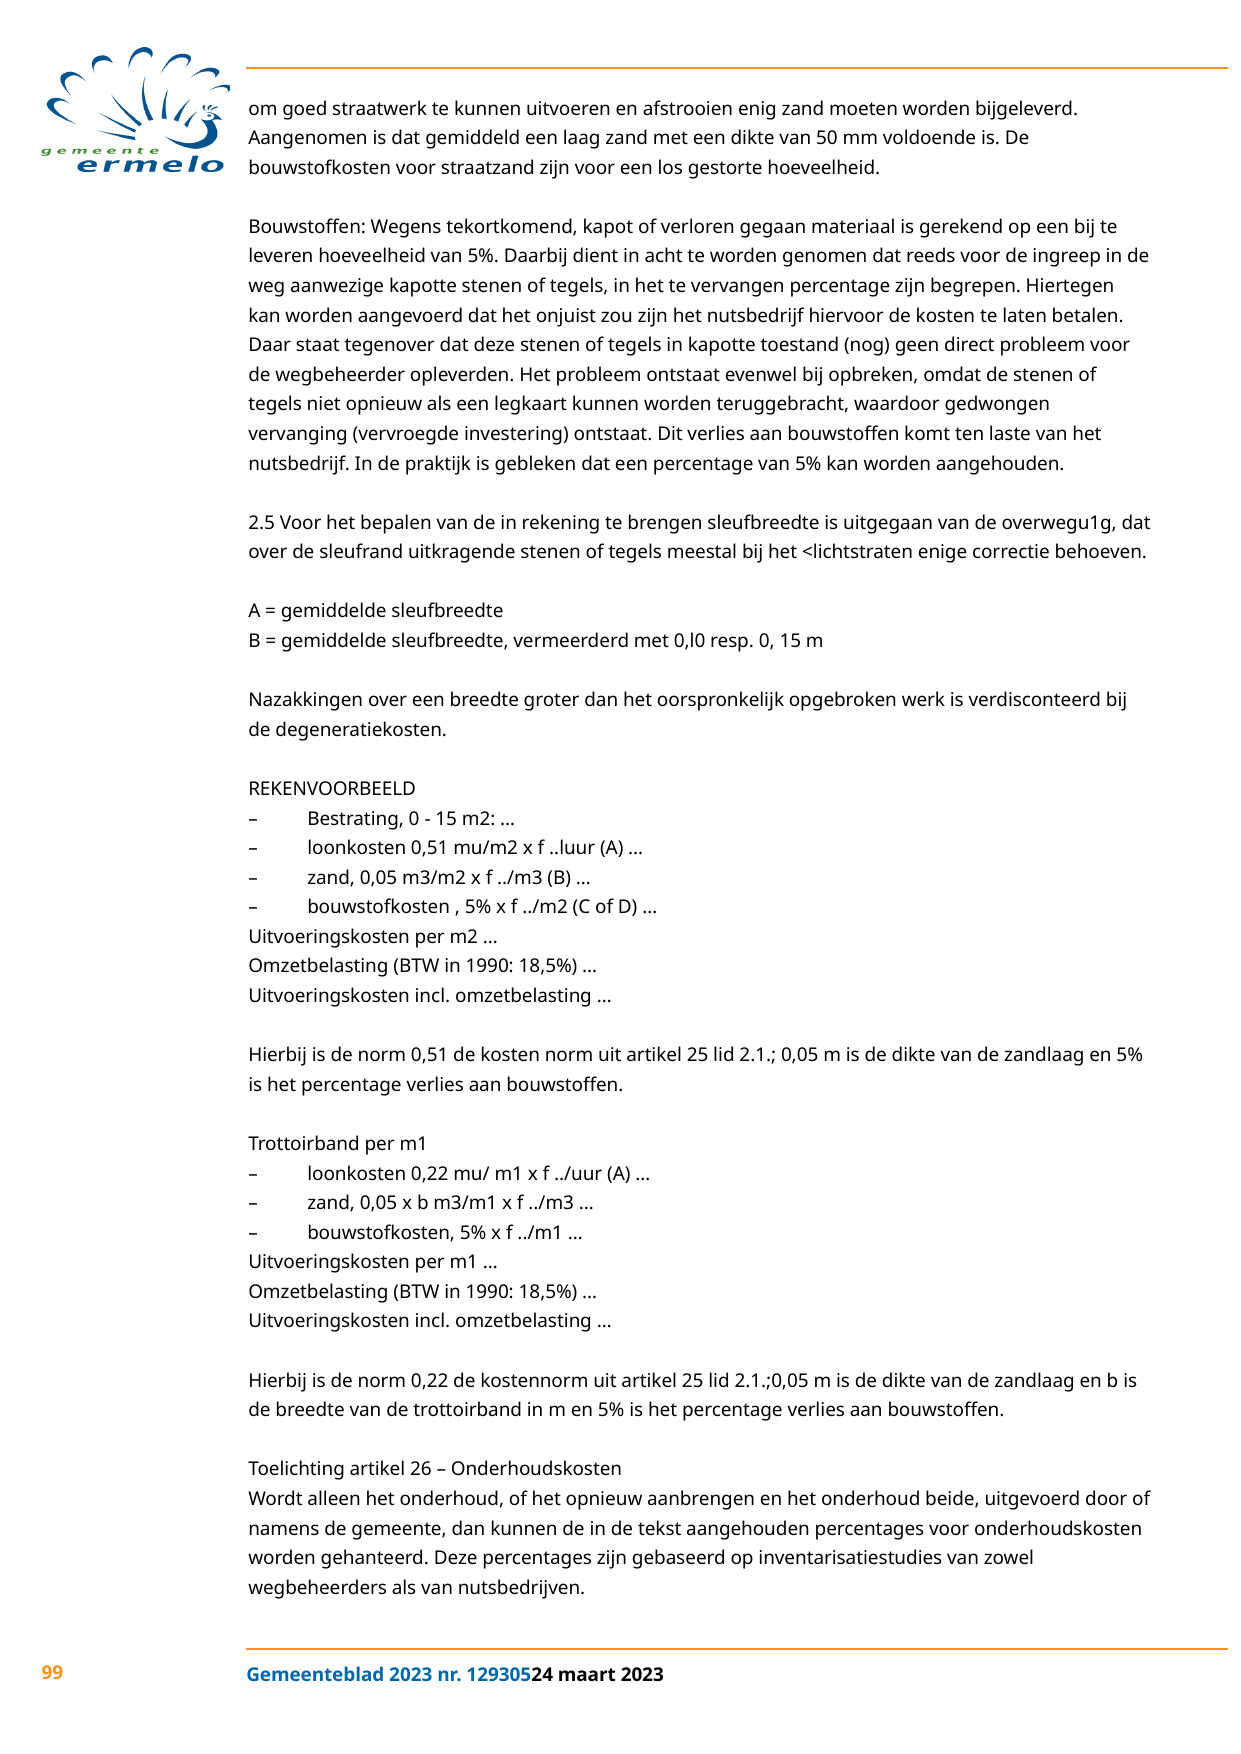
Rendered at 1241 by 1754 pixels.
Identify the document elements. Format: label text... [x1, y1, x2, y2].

text Uitvoeringskosten incl. omzetbelasting … [248, 1308, 1152, 1333]
text Uitvoeringskosten incl. omzetbelasting … [248, 982, 1152, 1008]
list zand, 0,05 m3/m2 x f ../m3 (B) … [248, 864, 1152, 890]
text Wordt alleen het onderhoud, of het opnieuw aanbrengen en het onderhoud beide, uitgevoerd door of namens de gemeente, dan kunnen de in de tekst aangehouden percentages voor onderhoudskosten worden gehanteerd. Deze percentages zijn gebaseerd op inventarisatiestudies van zowel wegbeheerders als van nutsbedrijven. [248, 1485, 1152, 1600]
list bouwstofkosten, 5% x f ../m1 … [248, 1219, 1152, 1245]
list loonkosten 0,22 mu/ m1 x f ../uur (A) … [248, 1160, 1152, 1186]
text Hierbij is de norm 0,51 de kosten norm uit artikel 25 lid 2.1.; 0,05 m is de dikte van de zandlaag en 5% is het percentage verlies aan bouwstoffen. [248, 1041, 1152, 1097]
text A = gemiddelde sleufbreedte [248, 598, 1152, 623]
picture [41, 47, 231, 172]
text Uitvoeringskosten per m2 … [248, 923, 1152, 949]
text Nazakkingen over een breedte groter dan het oorspronkelijk opgebroken werk is verdisconteerd bij de degeneratiekosten. [248, 686, 1152, 742]
text Omzetbelasting (BTW in 1990: 18,5%) … [248, 953, 1152, 978]
list Bestrating, 0 - 15 m2: … [248, 805, 1152, 831]
text B = gemiddelde sleufbreedte, vermeerderd met 0,l0 resp. 0, 15 m [248, 627, 1152, 653]
text REKENVOORBEELD [248, 775, 1152, 801]
text Omzetbelasting (BTW in 1990: 18,5%) … [248, 1278, 1152, 1304]
text Hierbij is de norm 0,22 de kostennorm uit artikel 25 lid 2.1.;0,05 m is de dikte van de zandlaag en b is de breedte van de trottoirband in m en 5% is het percentage verlies aan bouwstoffen. [248, 1367, 1152, 1422]
list loonkosten 0,51 mu/m2 x f ..luur (A) … [248, 834, 1152, 860]
text Bouwstoffen: Wegens tekortkomend, kapot of verloren gegaan materiaal is gerekend op een bij te leveren hoeveelheid van 5%. Daarbij dient in acht te worden genomen dat reeds voor de ingreep in de weg aanwezige kapotte stenen of tegels, in het te vervangen percentage zijn begrepen. Hiertegen kan worden aangevoerd dat het onjuist zou zijn het nutsbedrijf hiervoor de kosten te laten betalen. Daar staat tegenover dat deze stenen of tegels in kapotte toestand (nog) geen direct probleem voor de wegbeheerder opleverden. Het probleem ontstaat evenwel bij opbreken, omdat de stenen of tegels niet opnieuw als een legkaart kunnen worden teruggebracht, waardoor gedwongen vervanging (vervroegde investering) ontstaat. Dit verlies aan bouwstoffen komt ten laste van het nutsbedrijf. In de praktijk is gebleken dat een percentage van 5% kan worden aangehouden. [248, 213, 1152, 476]
text Trottoirband per m1 [248, 1130, 1152, 1156]
list bouwstofkosten , 5% x f ../m2 (C of D) … [248, 893, 1152, 919]
text om goed straatwerk te kunnen uitvoeren en afstrooien enig zand moeten worden bijgeleverd. Aangenomen is dat gemiddeld een laag zand met een dikte van 50 mm voldoende is. De bouwstofkosten voor straatzand zijn voor een los gestorte hoeveelheid. [248, 95, 1152, 180]
text 2.5 Voor het bepalen van de in rekening te brengen sleufbreedte is uitgegaan van de overwegu1g, dat over de sleufrand uitkragende stenen of tegels meestal bij het <lichtstraten enige correctie behoeven. [248, 509, 1152, 564]
text Toelichting artikel 26 – Onderhoudskosten [248, 1456, 1152, 1481]
list zand, 0,05 x b m3/m1 x f ../m3 … [248, 1189, 1152, 1215]
text Uitvoeringskosten per m1 … [248, 1248, 1152, 1274]
